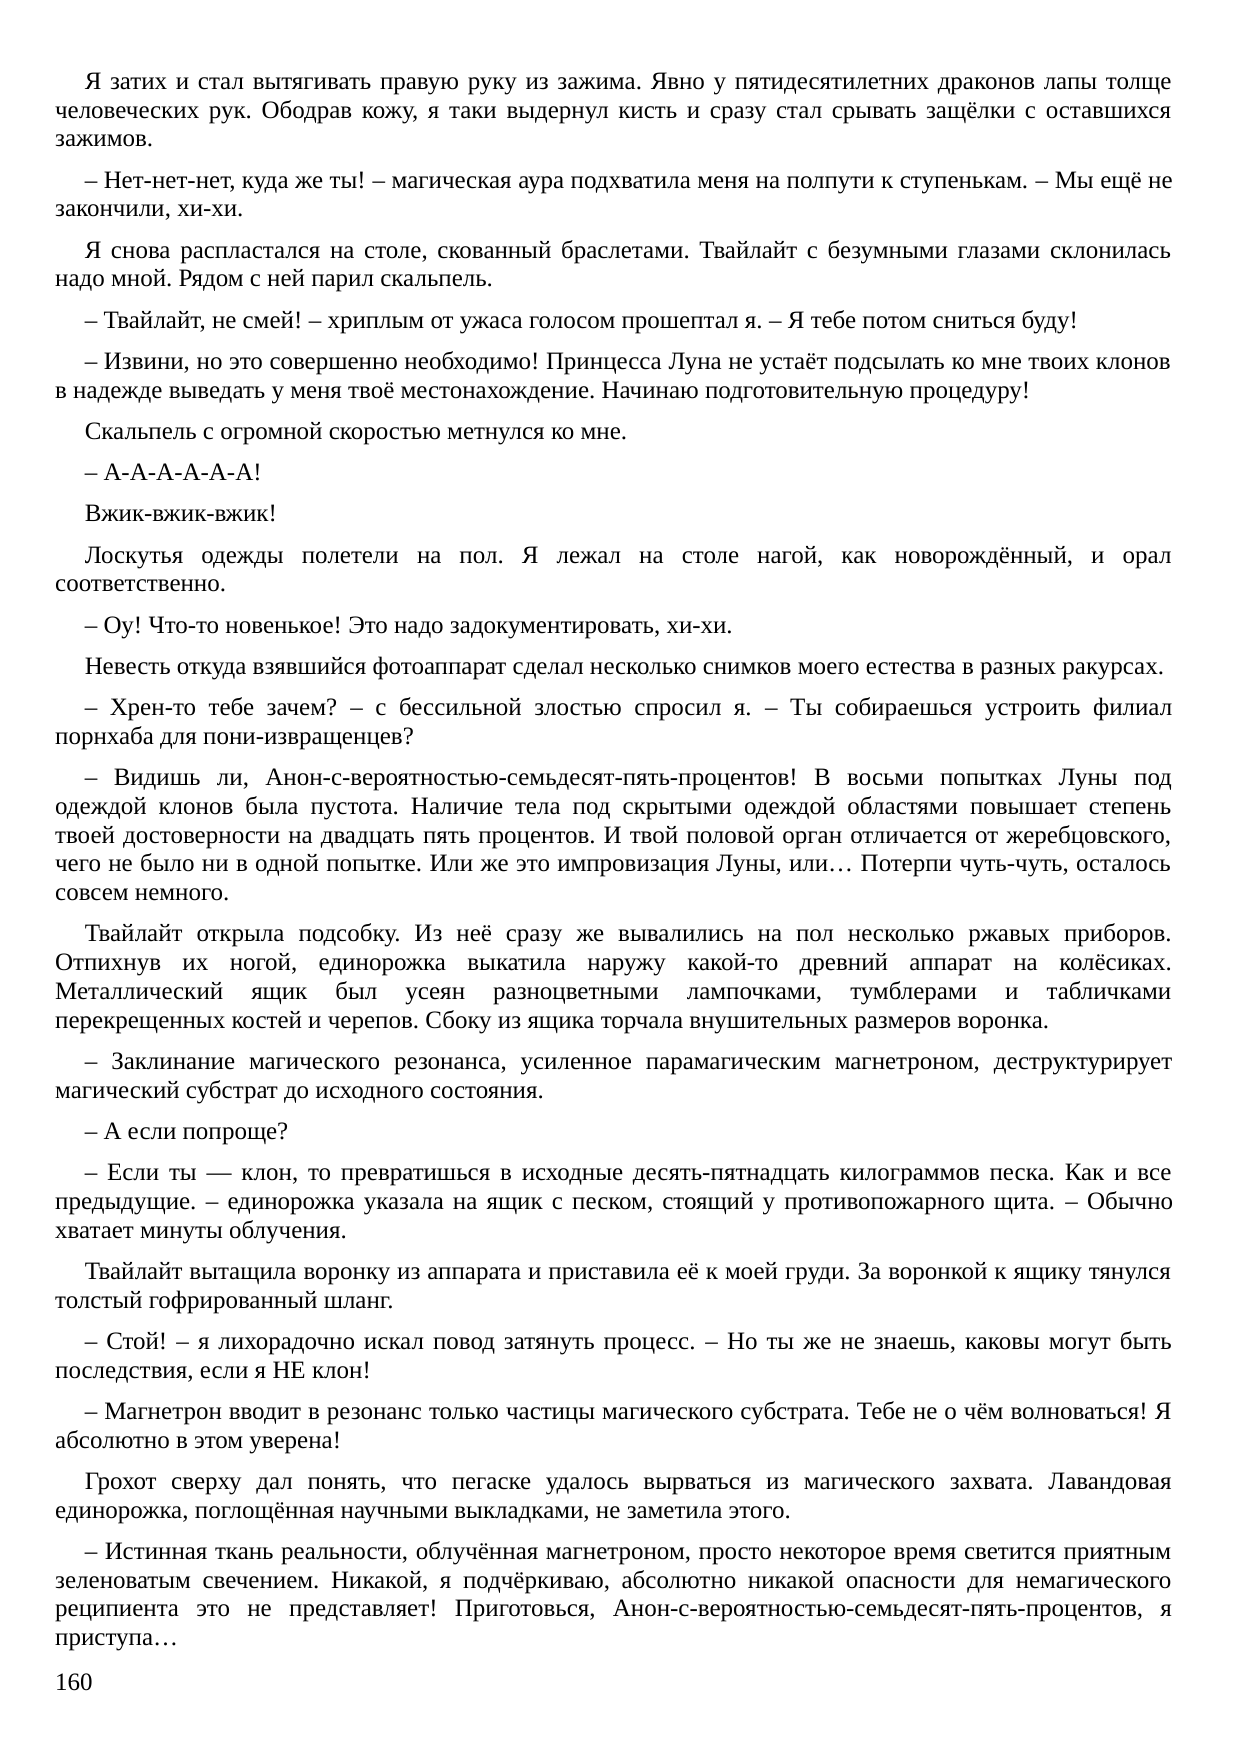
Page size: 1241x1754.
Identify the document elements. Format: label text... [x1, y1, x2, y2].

text – Твайлайт, не смей! – хриплым от ужаса голосом прошептал я. – Я тебе потом сниться буду! [55, 305, 1173, 333]
text Твайлайт открыла подсобку. Из неё сразу же вывалились на пол несколько ржавых приборов. Отпихнув их ногой, единорожка выкатила наружу какой-то древний аппарат на колёсиках. Металлический ящик был усеян разноцветными лампочками, тумблерами и табличками перекрещенных костей и черепов. Сбоку из ящика торчала внушительных размеров воронка. [55, 918, 1173, 1033]
text Твайлайт вытащила воронку из аппарата и приставила её к моей груди. За воронкой к ящику тянулся толстый гофрированный шланг. [55, 1256, 1173, 1313]
text – Заклинание магического резонанса, усиленное парамагическим магнетроном, деструктурирует магический субстрат до исходного состояния. [55, 1046, 1173, 1103]
text – Истинная ткань реальности, облучённая магнетроном, просто некоторое время светится приятным зеленоватым свечением. Никакой, я подчёркиваю, абсолютно никакой опасности для немагического реципиента это не представляет! Приготовься, Анон-с-вероятностью-семьдесят-пять-процентов, я приступа… [55, 1536, 1173, 1651]
text Лоскутья одежды полетели на пол. Я лежал на столе нагой, как новорождённый, и орал соответственно. [55, 540, 1173, 597]
text Грохот сверху дал понять, что пегаске удалось вырваться из магического захвата. Лавандовая единорожка, поглощённая научными выкладками, не заметила этого. [55, 1466, 1173, 1523]
text – Если ты — клон, то превратишься в исходные десять-пятнадцать килограммов песка. Как и все предыдущие. – единорожка указала на ящик с песком, стоящий у противопожарного щита. – Обычно хватает минуты облучения. [55, 1157, 1173, 1243]
text Вжик-вжик-вжик! [55, 498, 1173, 527]
text – Оу! Что-то новенькое! Это надо задокументировать, хи-хи. [55, 610, 1173, 638]
text Невесть откуда взявшийся фотоаппарат сделал несколько снимков моего естества в разных ракурсах. [55, 651, 1173, 680]
text – Хрен-то тебе зачем? – с бессильной злостью спросил я. – Ты собираешься устроить филиал порнхаба для пони-извращенцев? [55, 692, 1173, 750]
text Скальпель с огромной скоростью метнулся ко мне. [55, 416, 1173, 445]
text – Нет-нет-нет, куда же ты! – магическая аура подхватила меня на полпути к ступенькам. – Мы ещё не закончили, хи-хи. [55, 165, 1173, 222]
text – Видишь ли, Анон-с-вероятностью-семьдесят-пять-процентов! В восьми попытках Луны под одеждой клонов была пустота. Наличие тела под скрытыми одеждой областями повышает степень твоей достоверности на двадцать пять процентов. И твой половой орган отличается от жеребцовского, чего не было ни в одной попытке. Или же это импровизация Луны, или… Потерпи чуть-чуть, осталось совсем немного. [55, 762, 1173, 906]
text Я затих и стал вытягивать правую руку из зажима. Явно у пятидесятилетних драконов лапы толще человеческих рук. Ободрав кожу, я таки выдернул кисть и сразу стал срывать защёлки с оставшихся зажимов. [55, 66, 1173, 152]
text – А если попроще? [55, 1116, 1173, 1145]
text – Извини, но это совершенно необходимо! Принцесса Луна не устаёт подсылать ко мне твоих клонов в надежде выведать у меня твоё местонахождение. Начинаю подготовительную процедуру! [55, 346, 1173, 403]
text Я снова распластался на столе, скованный браслетами. Твайлайт с безумными глазами склонилась надо мной. Рядом с ней парил скальпель. [55, 235, 1173, 292]
text – Стой! – я лихорадочно искал повод затянуть процесс. – Но ты же не знаешь, каковы могут быть последствия, если я НЕ клон! [55, 1326, 1173, 1383]
text – А-А-А-А-А-А! [55, 457, 1173, 486]
text – Магнетрон вводит в резонанс только частицы магического субстрата. Тебе не о чём волноваться! Я абсолютно в этом уверена! [55, 1396, 1173, 1453]
